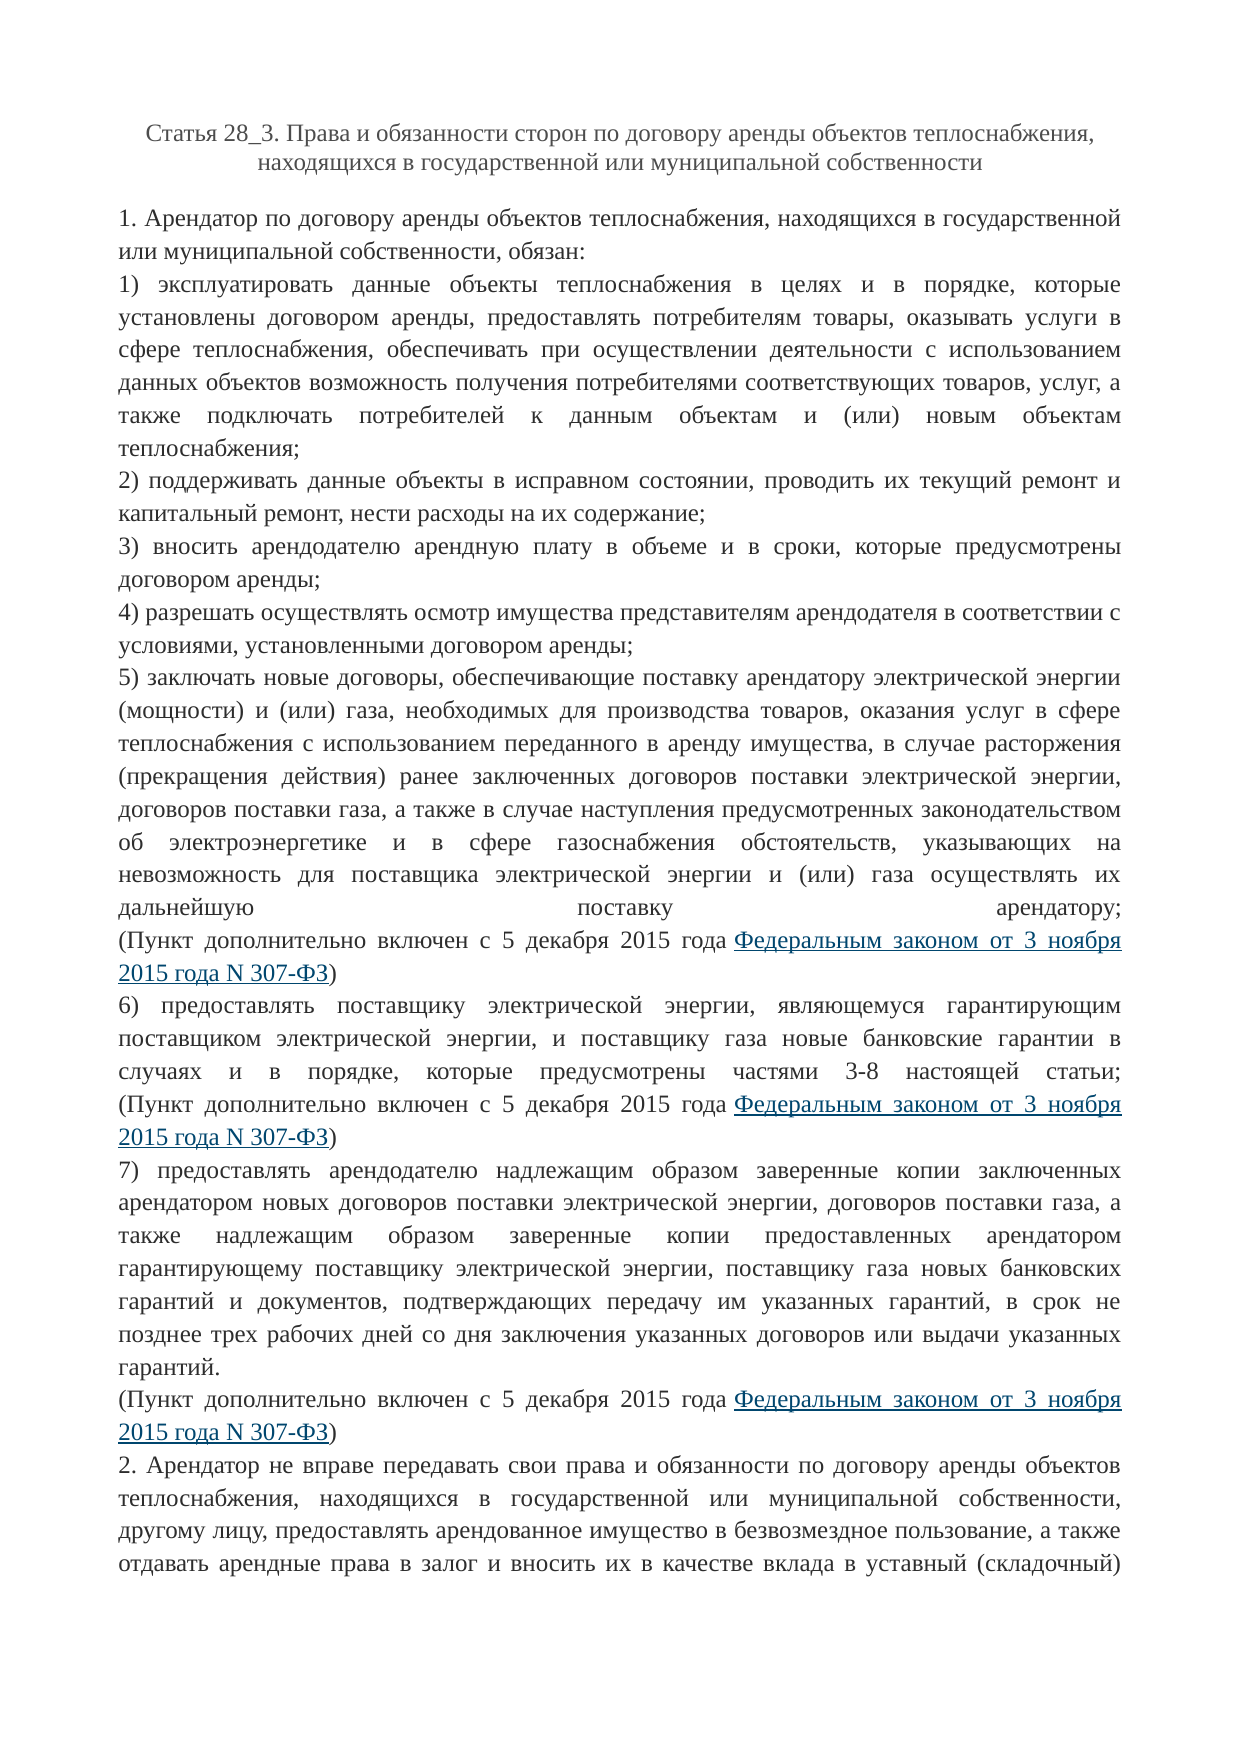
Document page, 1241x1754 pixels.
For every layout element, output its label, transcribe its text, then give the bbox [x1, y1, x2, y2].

text 6) предоставлять поставщику электрической энергии, являющемуся гарантирующим поставщиком электрической энергии, и поставщику газа новые банковские гарантии в случаях и в порядке, которые предусмотрены частями 3-8 настоящей статьи; (Пункт дополнительно включен с 5 декабря 2015 года Федеральным законом от 3 ноября 2015 года N 307-ФЗ) [118, 987, 1122, 1151]
text 2) поддерживать данные объекты в исправном состоянии, проводить их текущий ремонт и капитальный ремонт, нести расходы на их содержание; [118, 462, 1122, 527]
text 3) вносить арендодателю арендную плату в объеме и в сроки, которые предусмотрены договором аренды; [118, 527, 1122, 593]
text 2. Арендатор не вправе передавать свои права и обязанности по договору аренды объектов теплоснабжения, находящихся в государственной или муниципальной собственности, другому лицу, предоставлять арендованное имущество в безвозмездное пользование, а также отдавать арендные права в залог и вносить их в качестве вклада в уставный (складочный) [118, 1446, 1122, 1577]
text 1. Арендатор по договору аренды объектов теплоснабжения, находящихся в государственной или муниципальной собственности, обязан: [118, 199, 1122, 265]
text 1) эксплуатировать данные объекты теплоснабжения в целях и в порядке, которые установлены договором аренды, предоставлять потребителям товары, оказывать услуги в сфере теплоснабжения, обеспечивать при осуществлении деятельности с использованием данных объектов возможность получения потребителями соответствующих товаров, услуг, а также подключать потребителей к данным объектам и (или) новым объектам теплоснабжения; [118, 265, 1122, 462]
text 4) разрешать осуществлять осмотр имущества представителям арендодателя в соответствии с условиями, установленными договором аренды; [118, 593, 1122, 658]
text 5) заключать новые договоры, обеспечивающие поставку арендатору электрической энергии (мощности) и (или) газа, необходимых для производства товаров, оказания услуг в сфере теплоснабжения с использованием переданного в аренду имущества, в случае расторжения (прекращения действия) ранее заключенных договоров поставки электрической энергии, договоров поставки газа, а также в случае наступления предусмотренных законодательством об электроэнергетике и в сфере газоснабжения обстоятельств, указывающих на невозможность для поставщика электрической энергии и (или) газа осуществлять их дальнейшую поставку арендатору; (Пункт дополнительно включен с 5 декабря 2015 года Федеральным законом от 3 ноября 2015 года N 307-ФЗ) [118, 658, 1122, 987]
text 7) предоставлять арендодателю надлежащим образом заверенные копии заключенных арендатором новых договоров поставки электрической энергии, договоров поставки газа, а также надлежащим образом заверенные копии предоставленных арендатором гарантирующему поставщику электрической энергии, поставщику газа новых банковских гарантий и документов, подтверждающих передачу им указанных гарантий, в срок не позднее трех рабочих дней со дня заключения указанных договоров или выдачи указанных гарантий. (Пункт дополнительно включен с 5 декабря 2015 года Федеральным законом от 3 ноября 2015 года N 307-ФЗ) [118, 1151, 1122, 1446]
subtitle Статья 28_3. Права и обязанности сторон по договору аренды объектов теплоснабжения, находящихся в государственной или муниципальной собственности [118, 118, 1122, 176]
